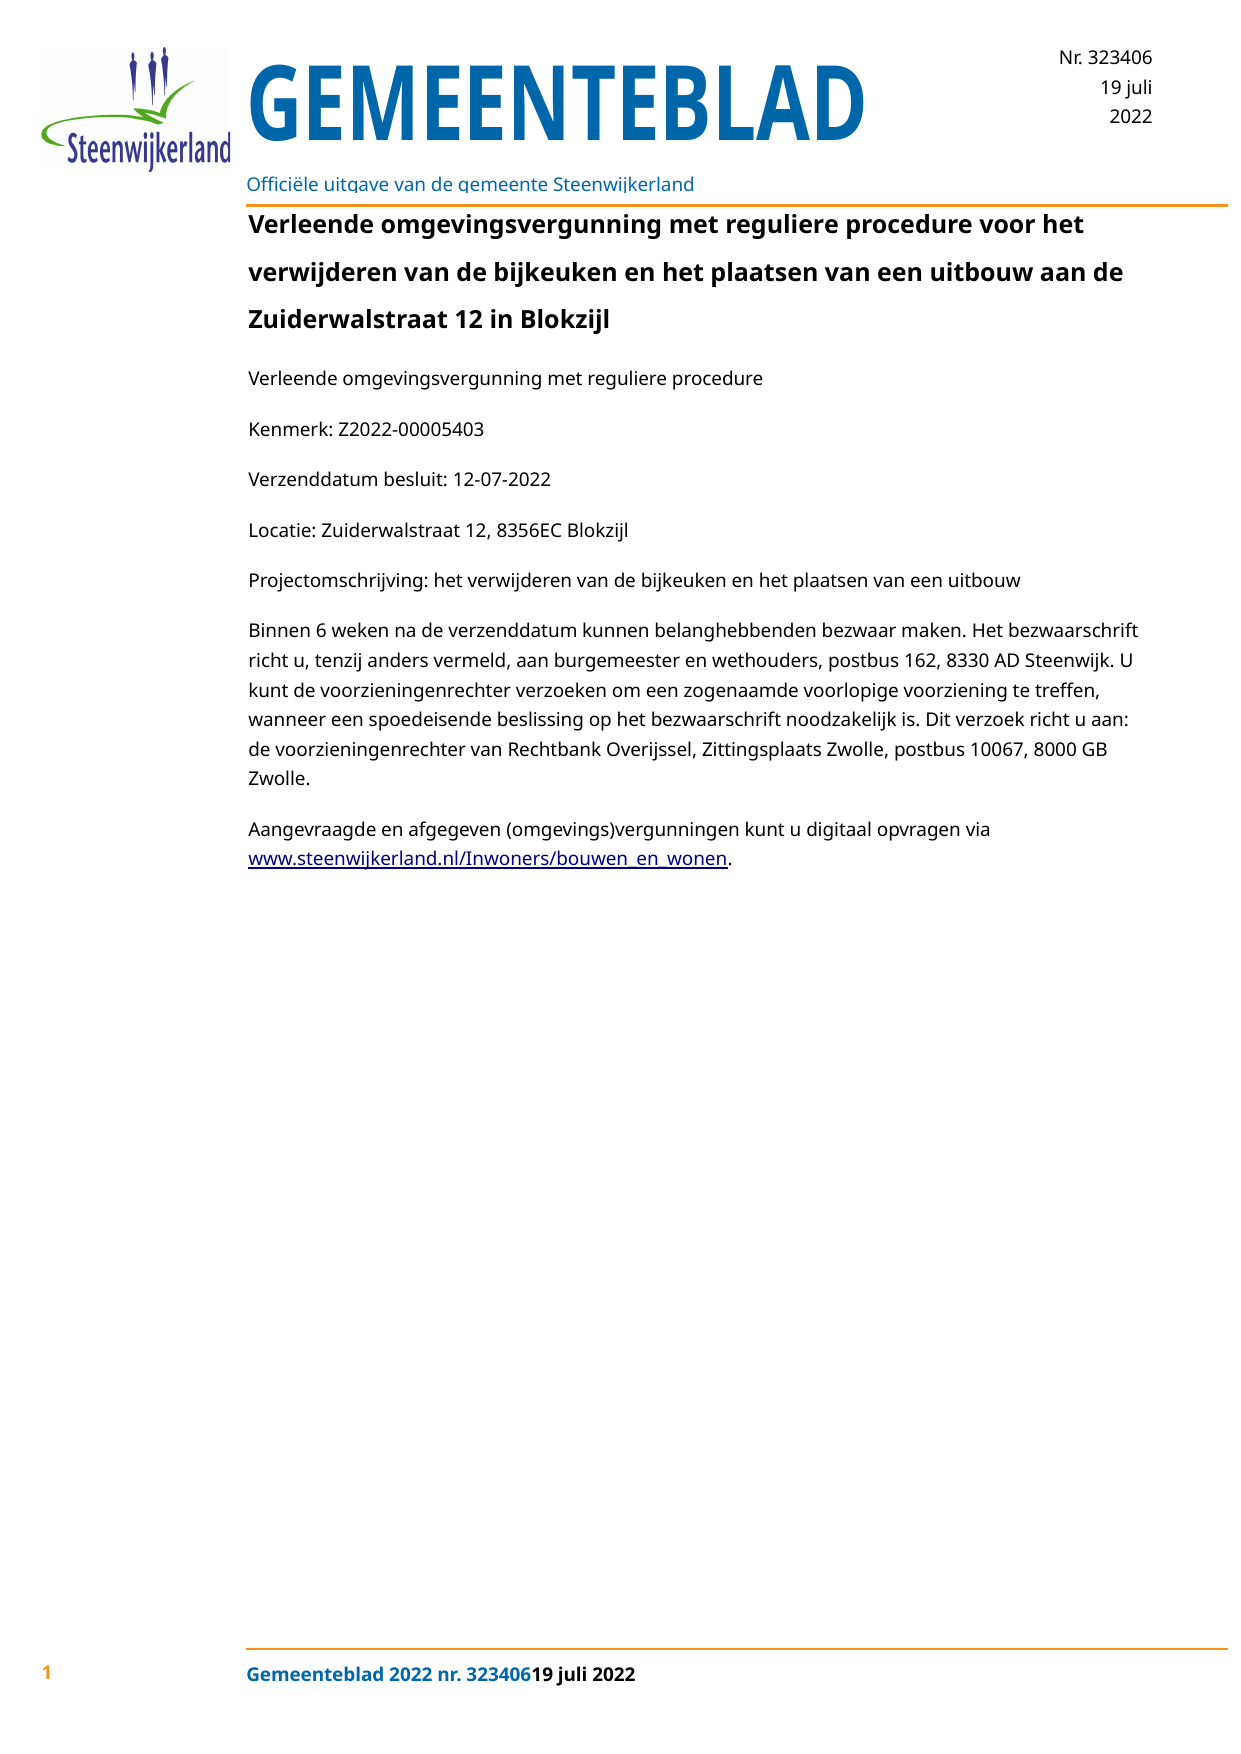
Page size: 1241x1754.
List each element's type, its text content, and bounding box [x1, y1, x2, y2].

text Binnen 6 weken na de verzenddatum kunnen belanghebbenden bezwaar maken. Het bezwaarschrift richt u, tenzij anders vermeld, aan burgemeester en wethouders, postbus 162, 8330 AD Steenwijk. U kunt de voorzieningenrechter verzoeken om een zogenaamde voorlopige voorziening te treffen, wanneer een spoedeisende beslissing op het bezwaarschrift noodzakelijk is. Dit verzoek richt u aan: de voorzieningenrechter van Rechtbank Overijssel, Zittingsplaats Zwolle, postbus 10067, 8000 GB Zwolle. [248, 618, 1152, 791]
picture [41, 47, 231, 172]
text Verleende omgevingsvergunning met reguliere procedure voor het verwijderen van de bijkeuken en het plaatsen van een uitbouw aan de Zuiderwalstraat 12 in Blokzijl [248, 207, 1152, 336]
text Aangevraagde en afgegeven (omgevings)vergunningen kunt u digitaal opvragen via www.steenwijkerland.nl/Inwoners/bouwen_en_wonen. [248, 816, 1152, 871]
text Verzenddatum besluit: 12-07-2022 [248, 466, 1152, 492]
text Projectomschrijving: het verwijderen van de bijkeuken en het plaatsen van een uitbouw [248, 567, 1152, 593]
text Verleende omgevingsvergunning met reguliere procedure [248, 366, 1152, 391]
text Kenmerk: Z2022-00005403 [248, 416, 1152, 442]
text Locatie: Zuiderwalstraat 12, 8356EC Blokzijl [248, 517, 1152, 542]
